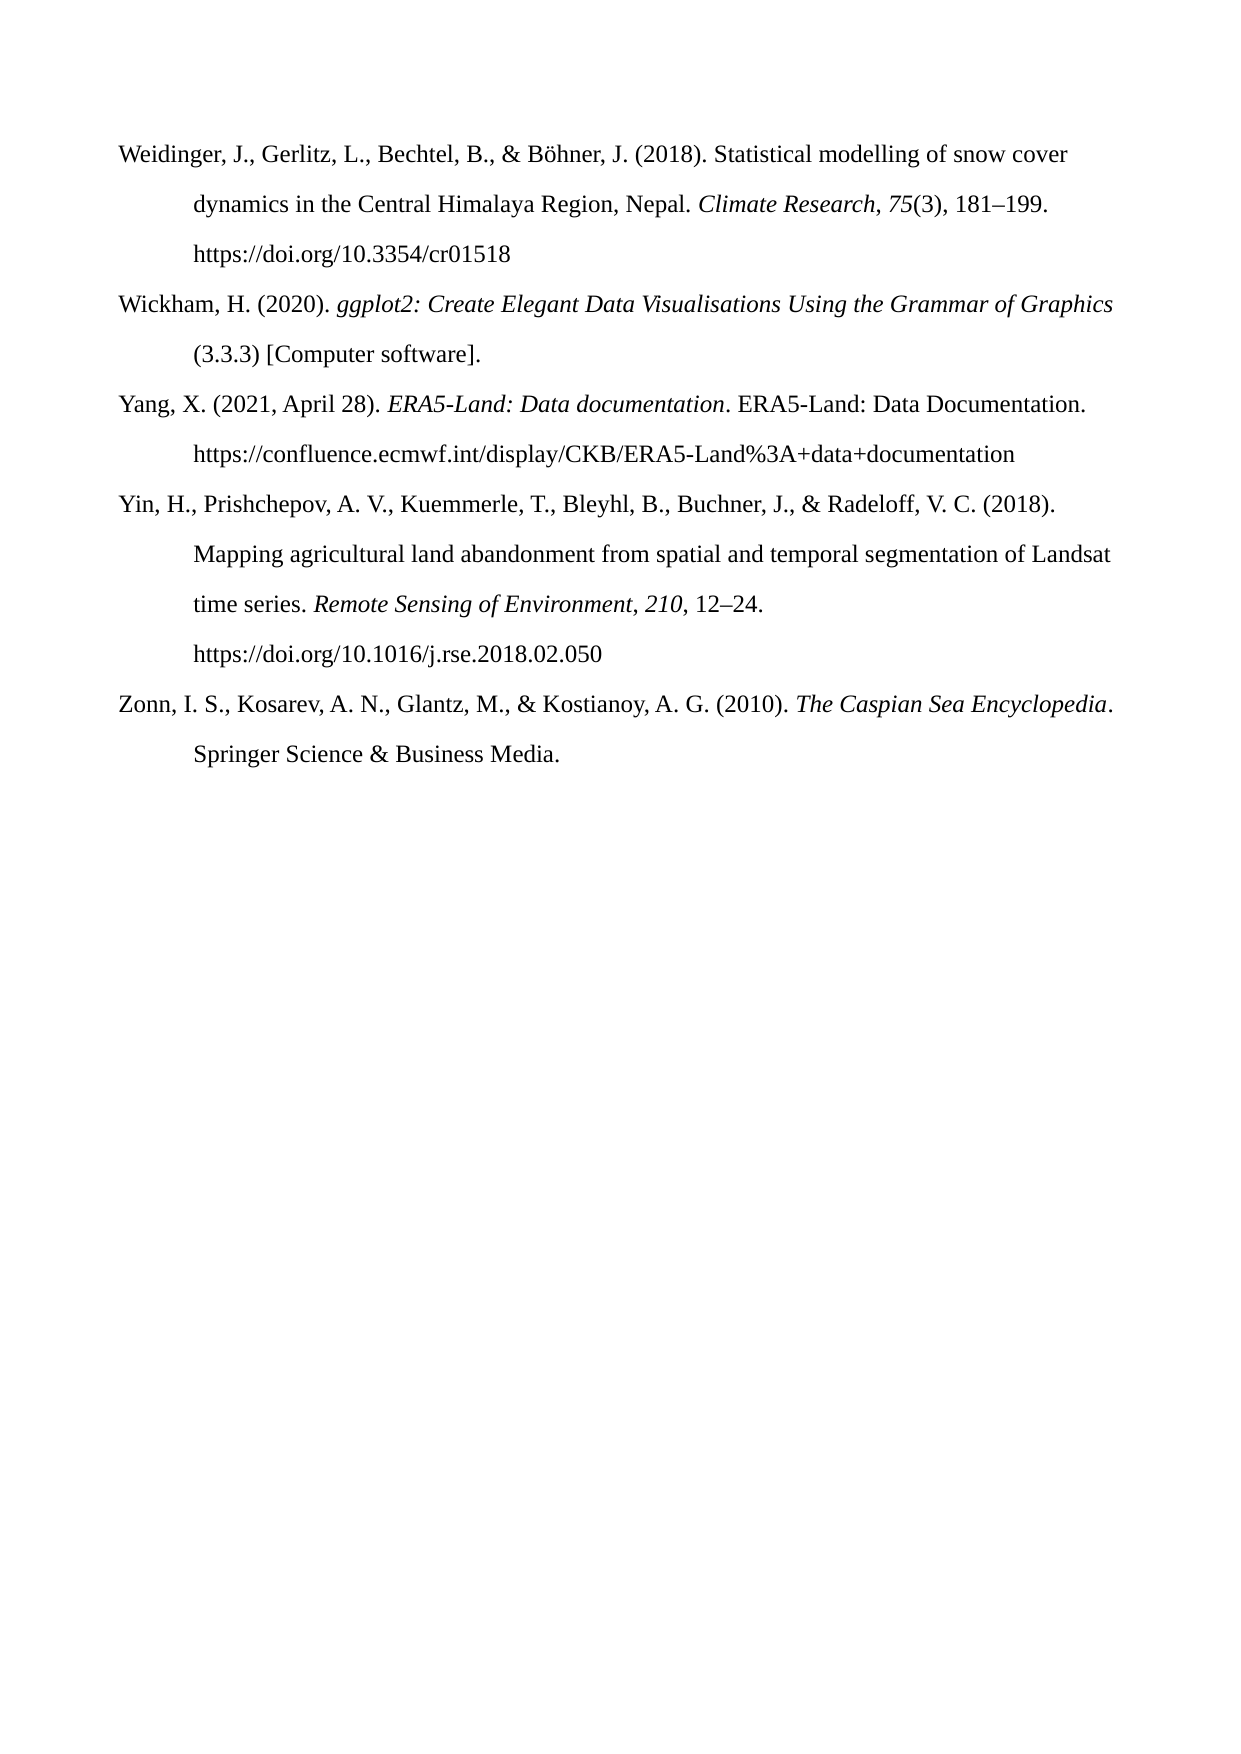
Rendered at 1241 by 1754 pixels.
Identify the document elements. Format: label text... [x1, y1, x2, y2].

text Wickham, H. (2020). ggplot2: Create Elegant Data Visualisations Using the Grammar of Graphics (3.3.3) [Computer software]. [118, 268, 1122, 368]
text Yang, X. (2021, April 28). ERA5-Land: Data documentation. ERA5-Land: Data Documentation. https://confluence.ecmwf.int/display/CKB/ERA5-Land%3A+data+documentation [118, 368, 1122, 468]
text Weidinger, J., Gerlitz, L., Bechtel, B., & Böhner, J. (2018). Statistical modelling of snow cover dynamics in the Central Himalaya Region, Nepal. Climate Research, 75(3), 181–199. https://doi.org/10.3354/cr01518 [118, 118, 1122, 268]
text Zonn, I. S., Kosarev, A. N., Glantz, M., & Kostianoy, A. G. (2010). The Caspian Sea Encyclopedia. Springer Science & Business Media. [118, 668, 1122, 768]
text Yin, H., Prishchepov, A. V., Kuemmerle, T., Bleyhl, B., Buchner, J., & Radeloff, V. C. (2018). Mapping agricultural land abandonment from spatial and temporal segmentation of Landsat time series. Remote Sensing of Environment, 210, 12–24. https://doi.org/10.1016/j.rse.2018.02.050 [118, 468, 1122, 668]
